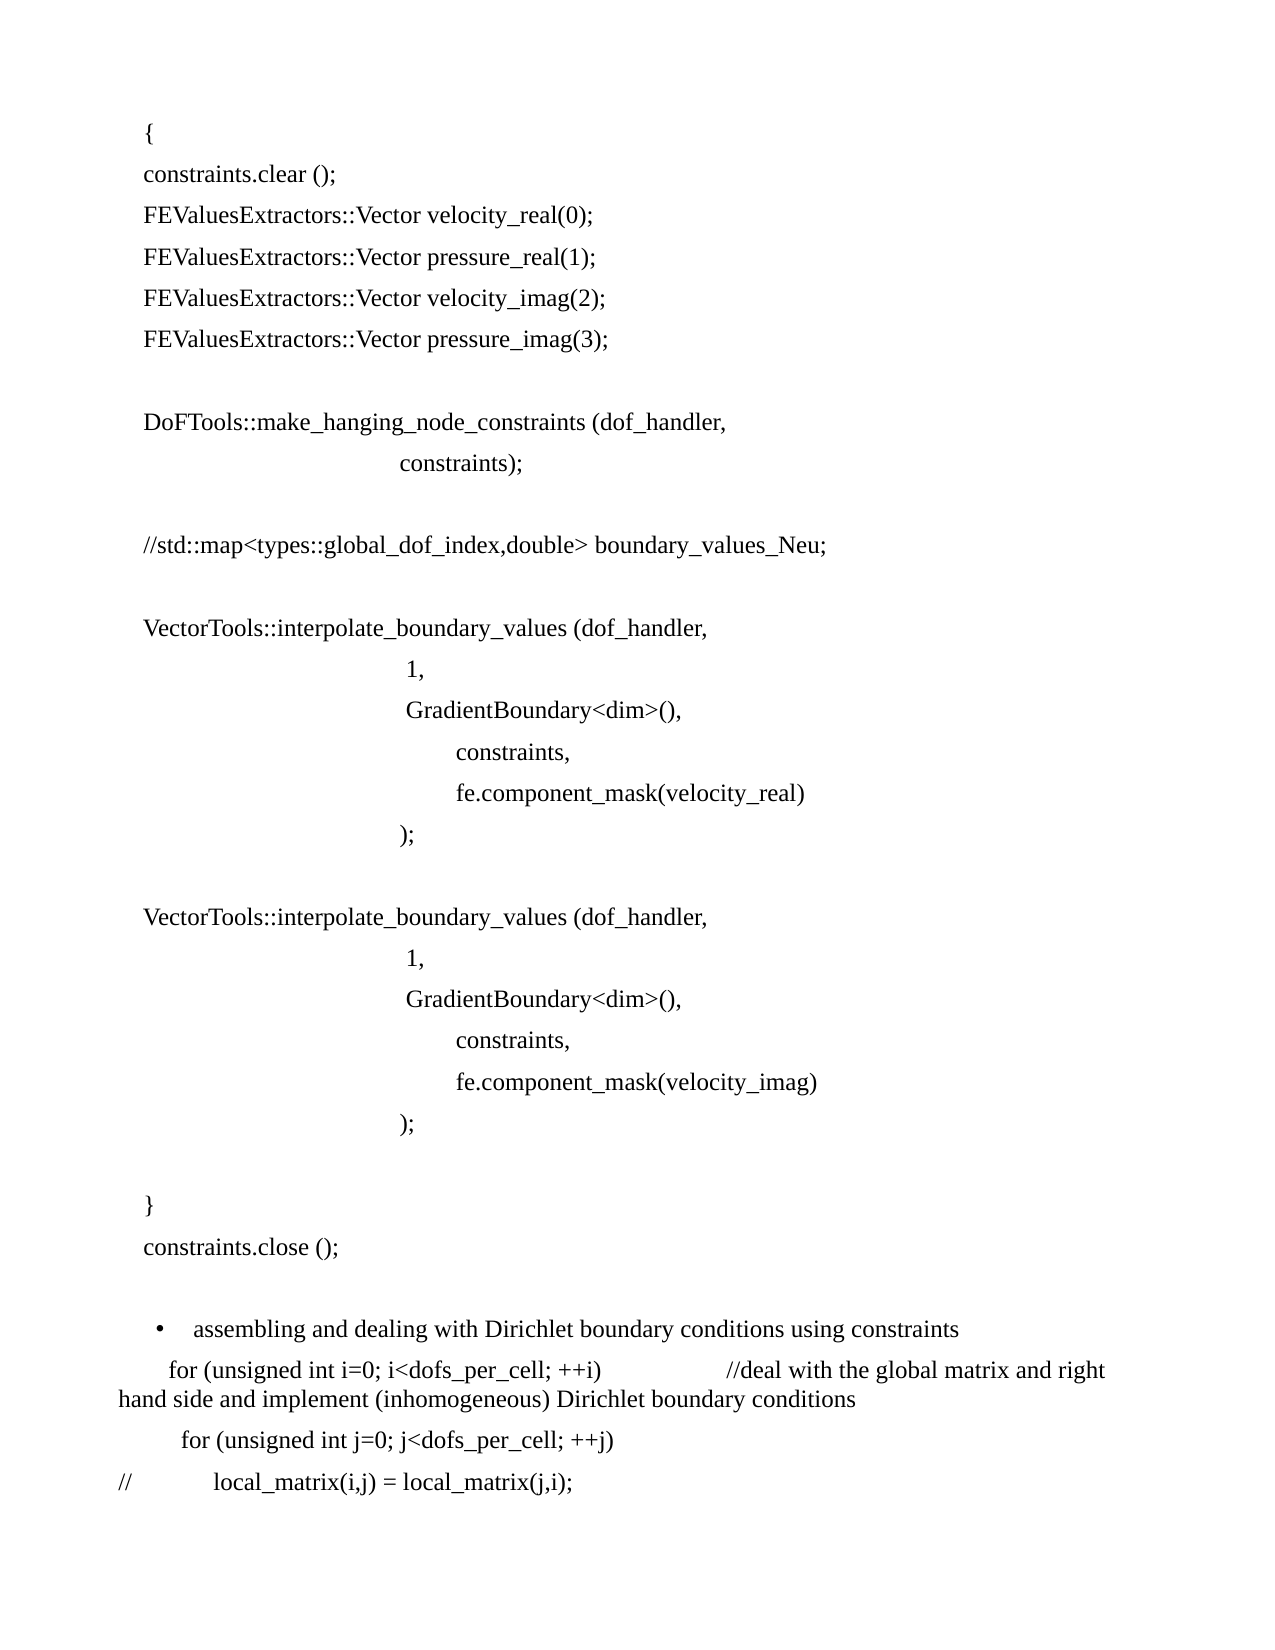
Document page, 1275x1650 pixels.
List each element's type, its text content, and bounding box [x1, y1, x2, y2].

text for (unsigned int i=0; i<dofs_per_cell; ++i) //deal with the global matrix and right hand side and implement (inhomogeneous) Dirichlet boundary conditions [118, 1356, 1157, 1413]
text GradientBoundary<dim>(), [118, 696, 1157, 724]
text for (unsigned int j=0; j<dofs_per_cell; ++j) [118, 1426, 1157, 1454]
text // local_matrix(i,j) = local_matrix(j,i); [118, 1467, 1157, 1496]
text constraints); [118, 448, 1157, 477]
text } [118, 1191, 1157, 1219]
text FEValuesExtractors::Vector velocity_imag(2); [118, 283, 1157, 312]
text GradientBoundary<dim>(), [118, 984, 1157, 1013]
text VectorTools::interpolate_boundary_values (dof_handler, [118, 902, 1157, 931]
text constraints, [118, 737, 1157, 766]
text ); [118, 819, 1157, 848]
text FEValuesExtractors::Vector pressure_imag(3); [118, 324, 1157, 353]
text constraints, [118, 1026, 1157, 1054]
text { [118, 118, 1157, 147]
text ); [118, 1108, 1157, 1137]
list assembling and dealing with Dirichlet boundary conditions using constraints [156, 1314, 1157, 1343]
text 1, [118, 654, 1157, 683]
text //std::map<types::global_dof_index,double> boundary_values_Neu; [118, 531, 1157, 559]
text constraints.close (); [118, 1232, 1157, 1261]
text fe.component_mask(velocity_real) [118, 778, 1157, 807]
text FEValuesExtractors::Vector pressure_real(1); [118, 242, 1157, 271]
text 1, [118, 943, 1157, 972]
text VectorTools::interpolate_boundary_values (dof_handler, [118, 613, 1157, 642]
text constraints.clear (); [118, 159, 1157, 188]
text fe.component_mask(velocity_imag) [118, 1067, 1157, 1096]
text FEValuesExtractors::Vector velocity_real(0); [118, 201, 1157, 229]
text DoFTools::make_hanging_node_constraints (dof_handler, [118, 407, 1157, 436]
